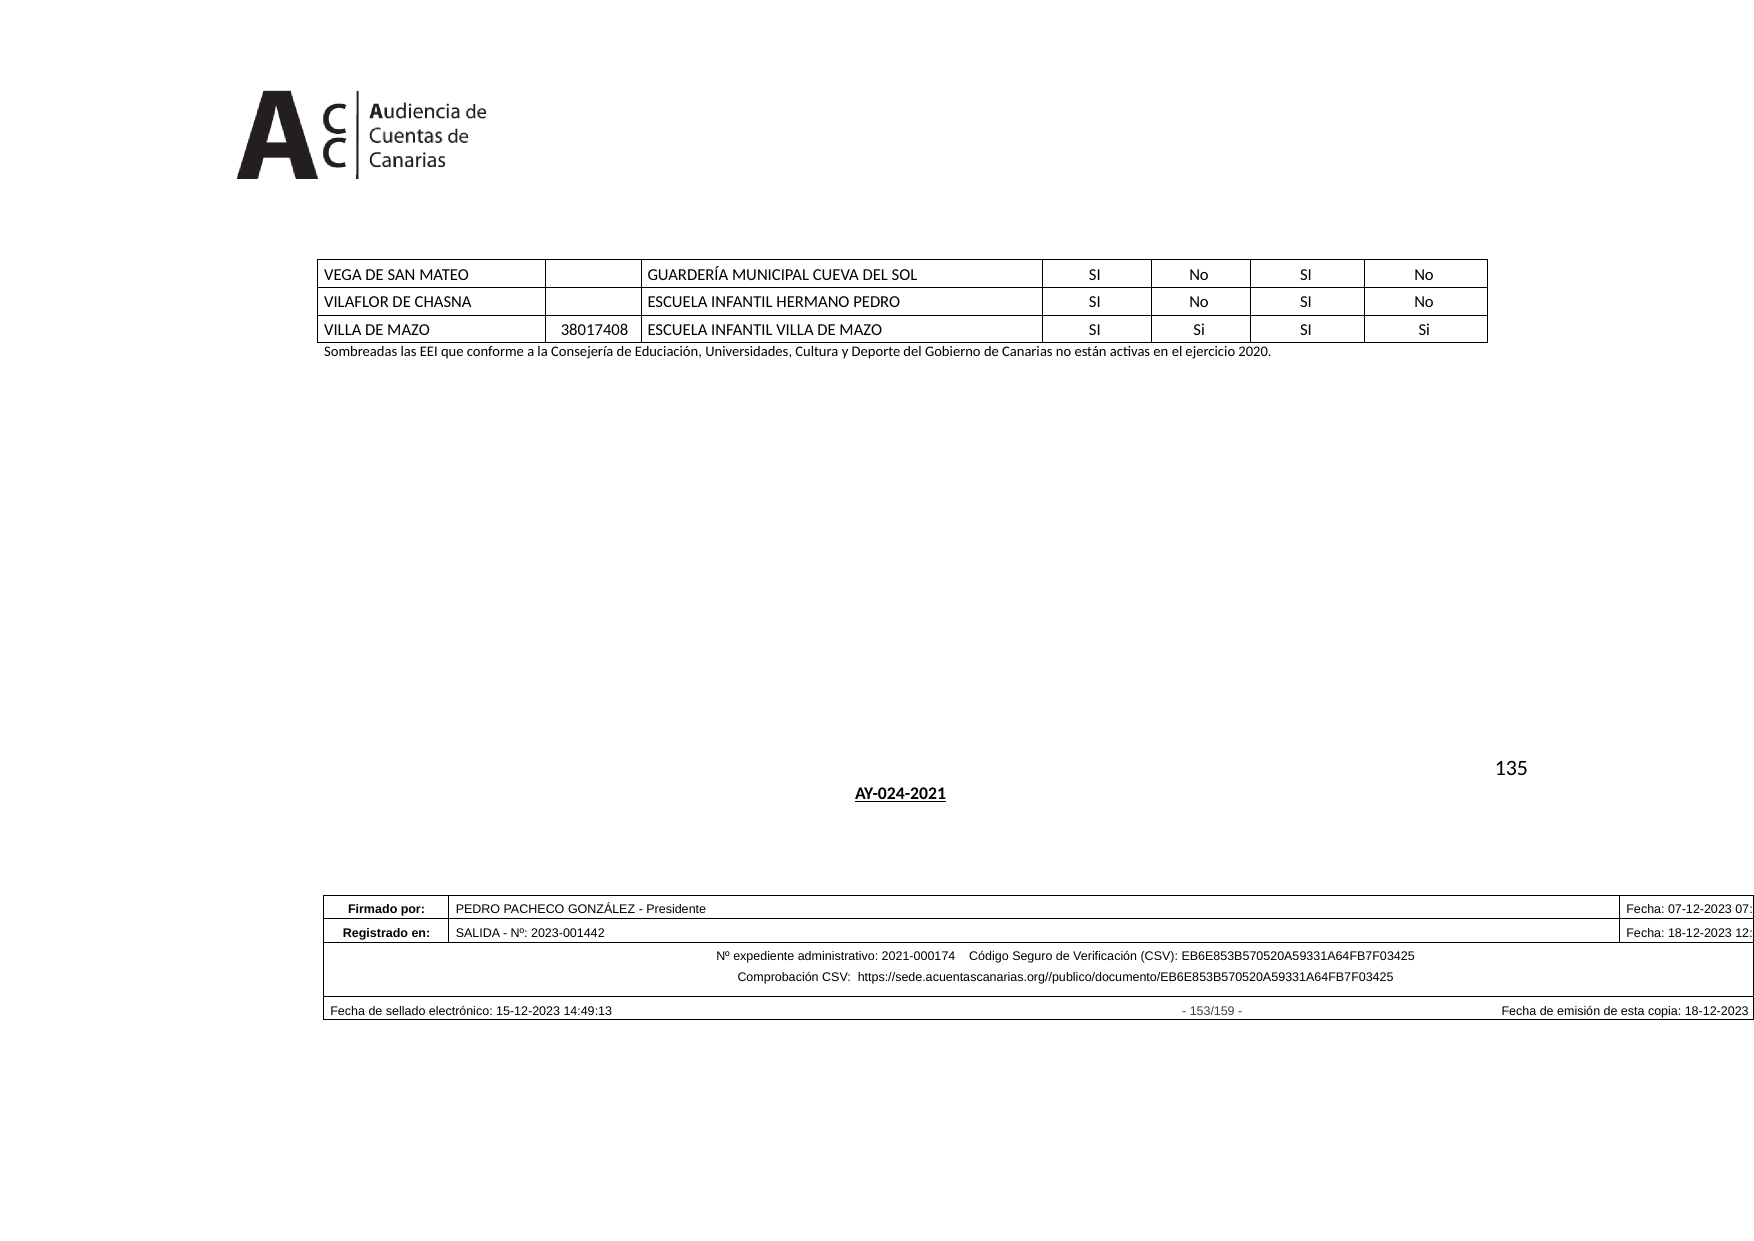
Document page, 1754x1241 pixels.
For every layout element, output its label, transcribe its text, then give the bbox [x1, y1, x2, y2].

table_cell SI [1251, 260, 1364, 287]
table_cell 38017408 [546, 316, 641, 342]
table_cell GUARDERÍA MUNICIPAL CUEVA DEL SOL [642, 260, 1042, 287]
table_cell Si [1152, 316, 1250, 342]
table_cell VILLA DE MAZO [318, 316, 545, 342]
text 135 [324, 754, 1533, 780]
table_cell No [1365, 288, 1487, 314]
table_cell No [1152, 260, 1250, 287]
table_cell ESCUELA INFANTIL VILLA DE MAZO [642, 316, 1042, 342]
table_cell SI [1043, 260, 1151, 287]
table_cell SI [1043, 316, 1151, 342]
table_cell SI [1251, 316, 1364, 342]
text AY-024-2021 [324, 782, 1481, 804]
table_cell [546, 288, 641, 314]
table_cell SI [1043, 288, 1151, 314]
table_cell Si [1365, 316, 1487, 342]
table_cell ESCUELA INFANTIL HERMANO PEDRO [642, 288, 1042, 314]
table_cell No [1152, 288, 1250, 314]
table_cell VILAFLOR DE CHASNA [318, 288, 545, 314]
table_cell No [1365, 260, 1487, 287]
text Sombreadas las EEI que conforme a la Consejería de Educiación, Universidades, Cultura y Deporte del Gobierno de Canarias no están activas en el ejercicio 2020. [324, 343, 1531, 360]
table_cell [546, 260, 641, 287]
table_cell SI [1251, 288, 1364, 314]
table_cell VEGA DE SAN MATEO [318, 260, 545, 287]
